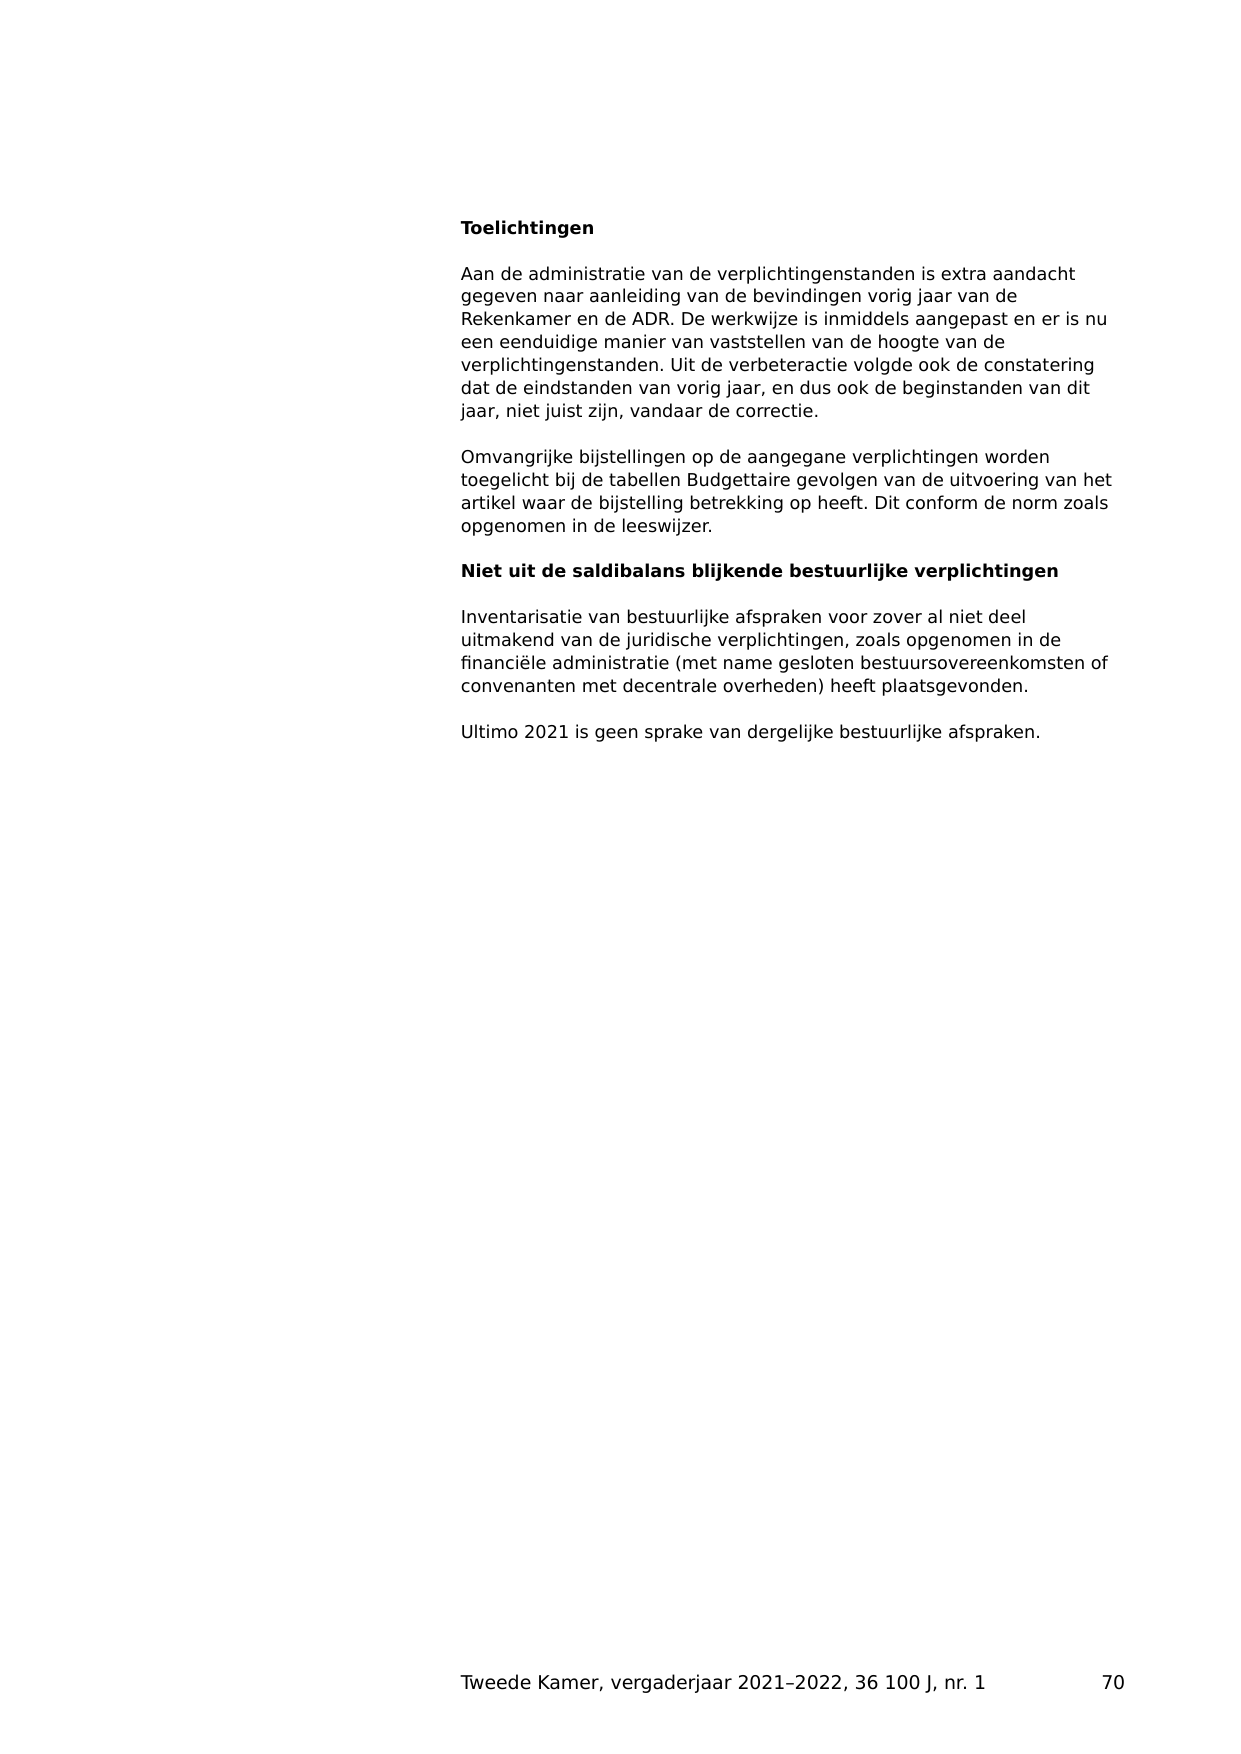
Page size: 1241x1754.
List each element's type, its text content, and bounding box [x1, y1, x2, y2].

text Omvangrijke bijstellingen op de aangegane verplichtingen worden toegelicht bij de tabellen Budgettaire gevolgen van de uitvoering van het artikel waar de bijstelling betrekking op heeft. Dit conform de norm zoals opgenomen in de leeswijzer. [461, 445, 1125, 537]
text Niet uit de saldibalans blijkende bestuurlijke verplichtingen [461, 559, 1125, 582]
text Aan de administratie van de verplichtingenstanden is extra aandacht gegeven naar aanleiding van de bevindingen vorig jaar van de Rekenkamer en de ADR. De werkwijze is inmiddels aangepast en er is nu een eenduidige manier van vaststellen van de hoogte van de verplichtingenstanden. Uit de verbeteractie volgde ook de constatering dat de eindstanden van vorig jaar, en dus ook de beginstanden van dit jaar, niet juist zijn, vandaar de correctie. [461, 262, 1125, 422]
text Ultimo 2021 is geen sprake van dergelijke bestuurlijke afspraken. [461, 720, 1125, 743]
text Toelichtingen [461, 216, 1125, 239]
text Inventarisatie van bestuurlijke afspraken voor zover al niet deel uitmakend van de juridische verplichtingen, zoals opgenomen in de financiële administratie (met name gesloten bestuursovereenkomsten of convenanten met decentrale overheden) heeft plaatsgevonden. [461, 605, 1125, 697]
